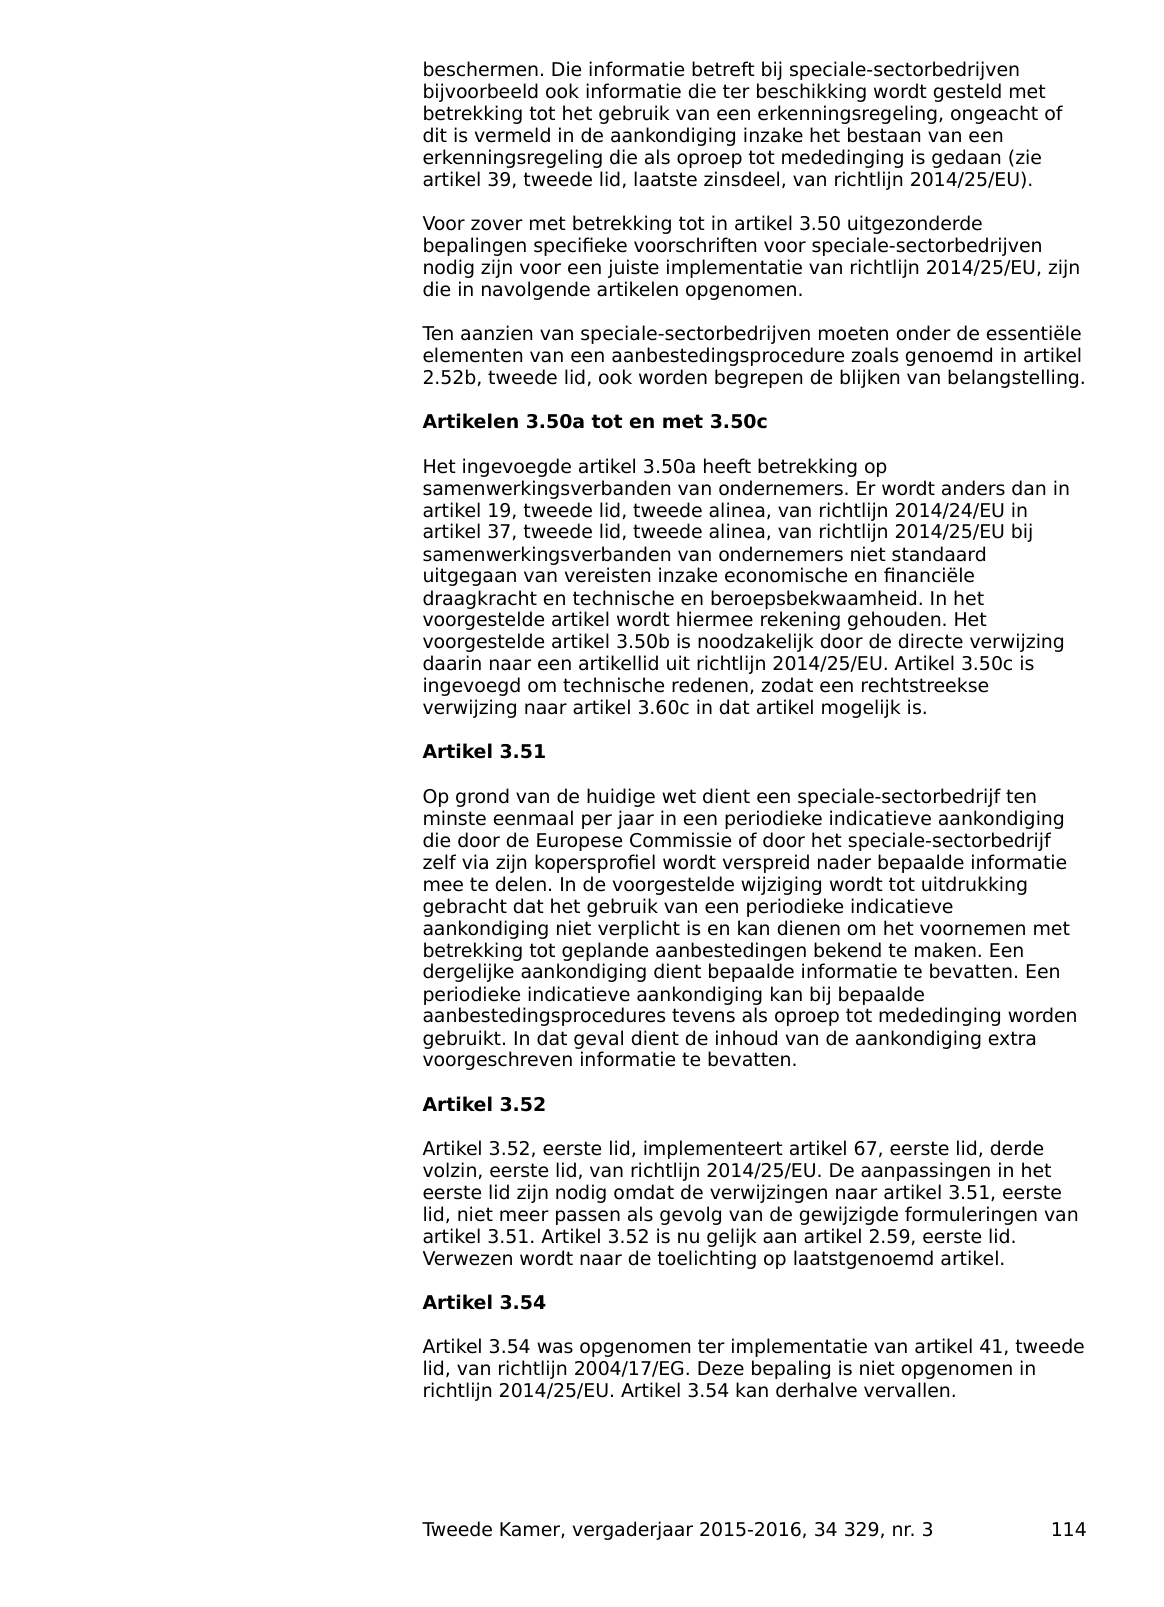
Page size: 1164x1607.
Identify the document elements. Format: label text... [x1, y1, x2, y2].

text Ten aanzien van speciale-sectorbedrijven moeten onder de essentiële elementen van een aanbestedingsprocedure zoals genoemd in artikel 2.52b, tweede lid, ook worden begrepen de blijken van belangstelling. [422, 323, 1087, 389]
text beschermen. Die informatie betreft bij speciale-sectorbedrijven bijvoorbeeld ook informatie die ter beschikking wordt gesteld met betrekking tot het gebruik van een erkenningsregeling, ongeacht of dit is vermeld in de aankondiging inzake het bestaan van een erkenningsregeling die als oproep tot mededinging is gedaan (zie artikel 39, tweede lid, laatste zinsdeel, van richtlijn 2014/25/EU). [422, 59, 1087, 191]
subtitle Artikel 3.52 [422, 1093, 1087, 1116]
text Het ingevoegde artikel 3.50a heeft betrekking op samenwerkingsverbanden van ondernemers. Er wordt anders dan in artikel 19, tweede lid, tweede alinea, van richtlijn 2014/24/EU in artikel 37, tweede lid, tweede alinea, van richtlijn 2014/25/EU bij samenwerkingsverbanden van ondernemers niet standaard uitgegaan van vereisten inzake economische en financiële draagkracht en technische en beroepsbekwaamheid. In het voorgestelde artikel wordt hiermee rekening gehouden. Het voorgestelde artikel 3.50b is noodzakelijk door de directe verwijzing daarin naar een artikellid uit richtlijn 2014/25/EU. Artikel 3.50c is ingevoegd om technische redenen, zodat een rechtstreekse verwijzing naar artikel 3.60c in dat artikel mogelijk is. [422, 456, 1087, 719]
subtitle Artikelen 3.50a tot en met 3.50c [422, 411, 1087, 433]
text Op grond van de huidige wet dient een speciale-sectorbedrijf ten minste eenmaal per jaar in een periodieke indicatieve aankondiging die door de Europese Commissie of door het speciale-sectorbedrijf zelf via zijn kopersprofiel wordt verspreid nader bepaalde informatie mee te delen. In de voorgestelde wijziging wordt tot uitdrukking gebracht dat het gebruik van een periodieke indicatieve aankondiging niet verplicht is en kan dienen om het voornemen met betrekking tot geplande aanbestedingen bekend te maken. Een dergelijke aankondiging dient bepaalde informatie te bevatten. Een periodieke indicatieve aankondiging kan bij bepaalde aanbestedingsprocedures tevens als oproep tot mededinging worden gebruikt. In dat geval dient de inhoud van de aankondiging extra voorgeschreven informatie te bevatten. [422, 786, 1087, 1071]
text Artikel 3.52, eerste lid, implementeert artikel 67, eerste lid, derde volzin, eerste lid, van richtlijn 2014/25/EU. De aanpassingen in het eerste lid zijn nodig omdat de verwijzingen naar artikel 3.51, eerste lid, niet meer passen als gevolg van de gewijzigde formuleringen van artikel 3.51. Artikel 3.52 is nu gelijk aan artikel 2.59, eerste lid. Verwezen wordt naar de toelichting op laatstgenoemd artikel. [422, 1138, 1087, 1269]
text Voor zover met betrekking tot in artikel 3.50 uitgezonderde bepalingen specifieke voorschriften voor speciale-sectorbedrijven nodig zijn voor een juiste implementatie van richtlijn 2014/25/EU, zijn die in navolgende artikelen opgenomen. [422, 213, 1087, 301]
text Artikel 3.54 was opgenomen ter implementatie van artikel 41, tweede lid, van richtlijn 2004/17/EG. Deze bepaling is niet opgenomen in richtlijn 2014/25/EU. Artikel 3.54 kan derhalve vervallen. [422, 1336, 1087, 1402]
subtitle Artikel 3.51 [422, 741, 1087, 763]
subtitle Artikel 3.54 [422, 1292, 1087, 1314]
